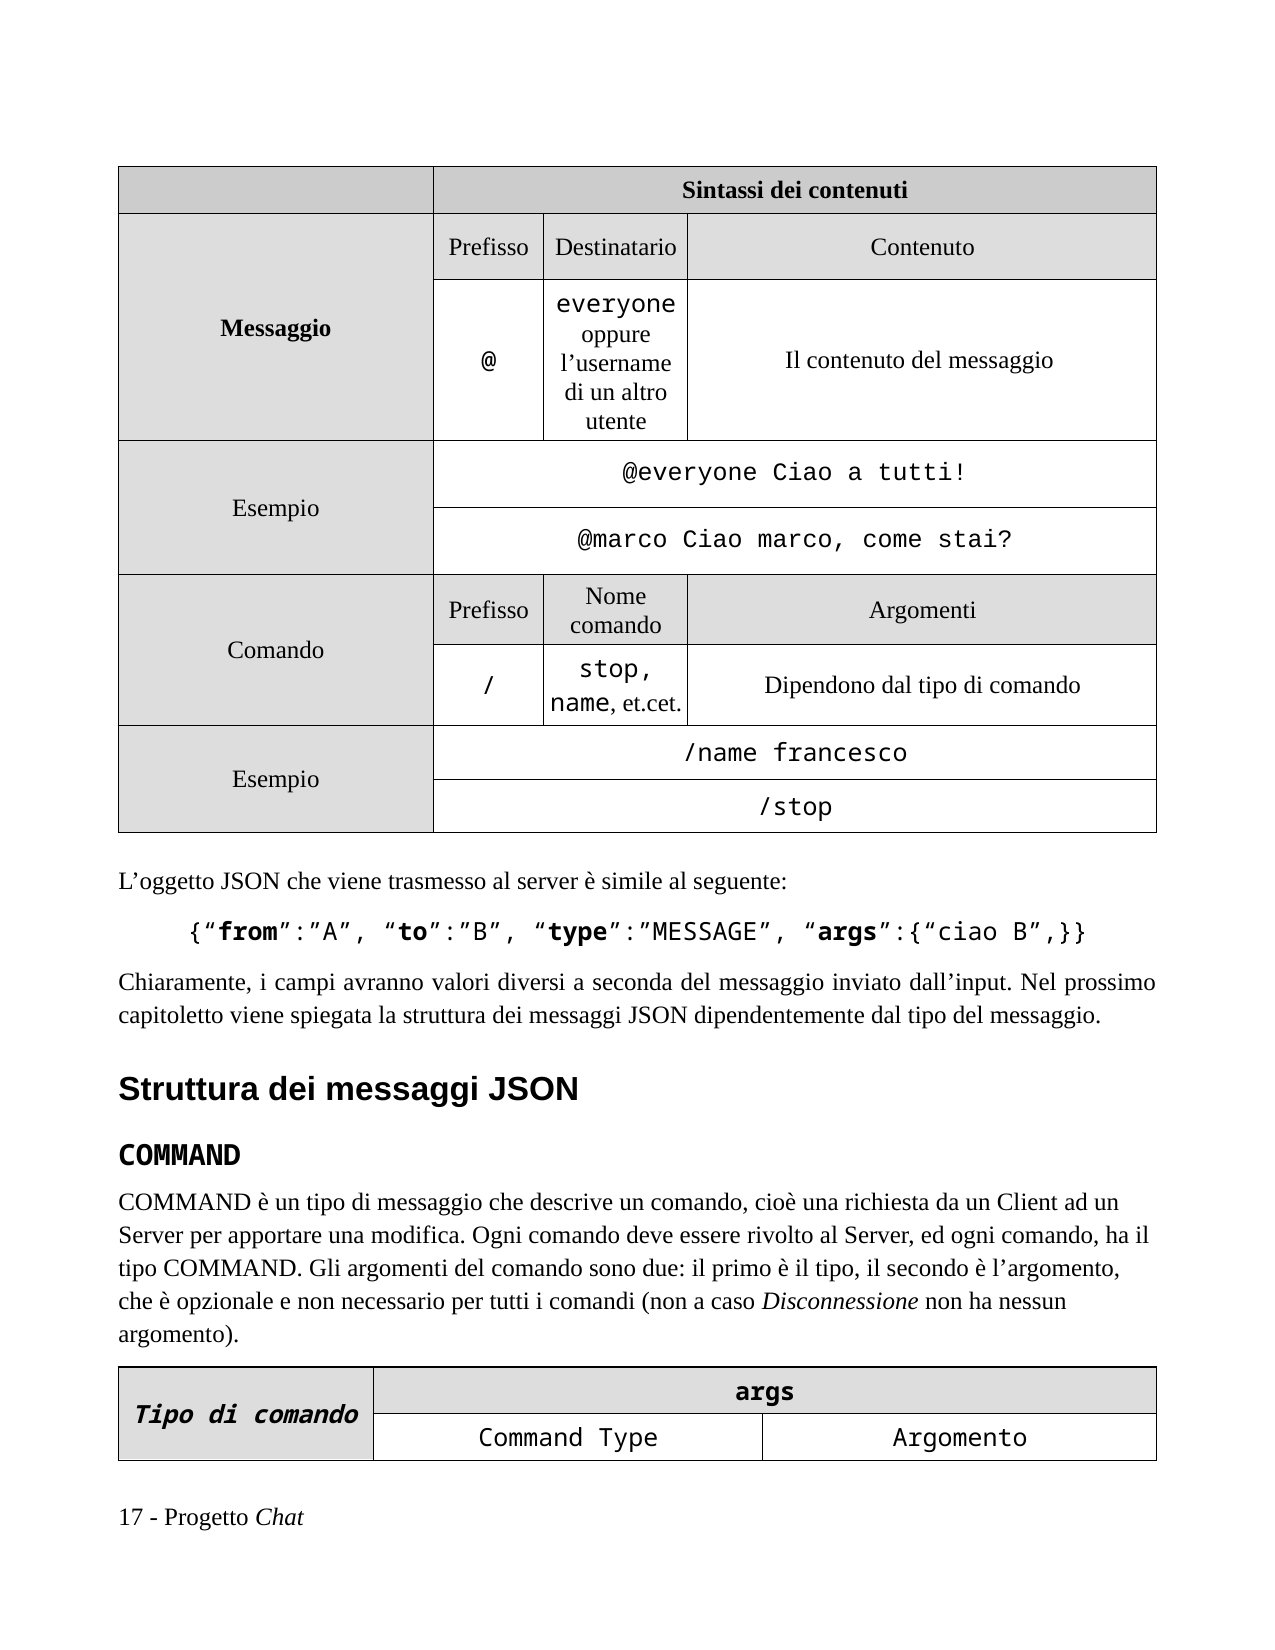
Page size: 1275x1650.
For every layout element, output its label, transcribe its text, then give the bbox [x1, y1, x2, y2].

table_cell Argomenti [688, 575, 1156, 644]
text L’oggetto JSON che viene trasmesso al server è simile al seguente: [118, 833, 1157, 895]
text {“from”:”A”, “to”:”B”, “type”:”MESSAGE”, “args”:{“ciao B”,}} [118, 914, 1157, 948]
table_cell Esempio [119, 726, 433, 832]
table_header [119, 167, 433, 213]
table_cell @marco Ciao marco, come stai? [434, 508, 1156, 574]
table_header args [374, 1368, 1156, 1413]
table_cell /stop [434, 780, 1156, 832]
table_cell / [434, 645, 543, 725]
table_cell Nome comando [544, 575, 687, 644]
table_cell Destinatario [544, 214, 687, 279]
table_cell @ [434, 280, 543, 440]
table_cell Contenuto [688, 214, 1156, 279]
table_cell Esempio [119, 441, 433, 574]
table_cell /name francesco [434, 726, 1156, 778]
table_cell Prefisso [434, 575, 543, 644]
table_cell Argomento [763, 1414, 1156, 1459]
table_cell everyone oppure l’username di un altro utente [544, 280, 687, 440]
table_cell stop, name, et.cet. [544, 645, 687, 725]
table_cell Messaggio [119, 214, 433, 440]
subtitle COMMAND [118, 1134, 1157, 1174]
subtitle Struttura dei messaggi JSON [118, 1069, 1157, 1107]
table_cell Dipendono dal tipo di comando [688, 645, 1156, 725]
table_header Tipo di comando [119, 1368, 373, 1459]
text Chiaramente, i campi avranno valori diversi a seconda del messaggio inviato dall’input. Nel prossimo capitoletto viene spiegata la struttura dei messaggi JSON dipendentemente dal tipo del messaggio. [118, 967, 1157, 1029]
text COMMAND è un tipo di messaggio che descrive un comando, cioè una richiesta da un Client ad un Server per apportare una modifica. Ogni comando deve essere rivolto al Server, ed ogni comando, ha il tipo COMMAND. Gli argomenti del comando sono due: il primo è il tipo, il secondo è l’argomento, che è opzionale e non necessario per tutti i comandi (non a caso Disconnessione non ha nessun argomento). [118, 1187, 1157, 1347]
table_cell Il contenuto del messaggio [688, 280, 1156, 440]
table_header Sintassi dei contenuti [434, 167, 1156, 213]
table_cell Command Type [374, 1414, 762, 1459]
table_cell Prefisso [434, 214, 543, 279]
table_cell Comando [119, 575, 433, 725]
table_cell @everyone Ciao a tutti! [434, 441, 1156, 507]
